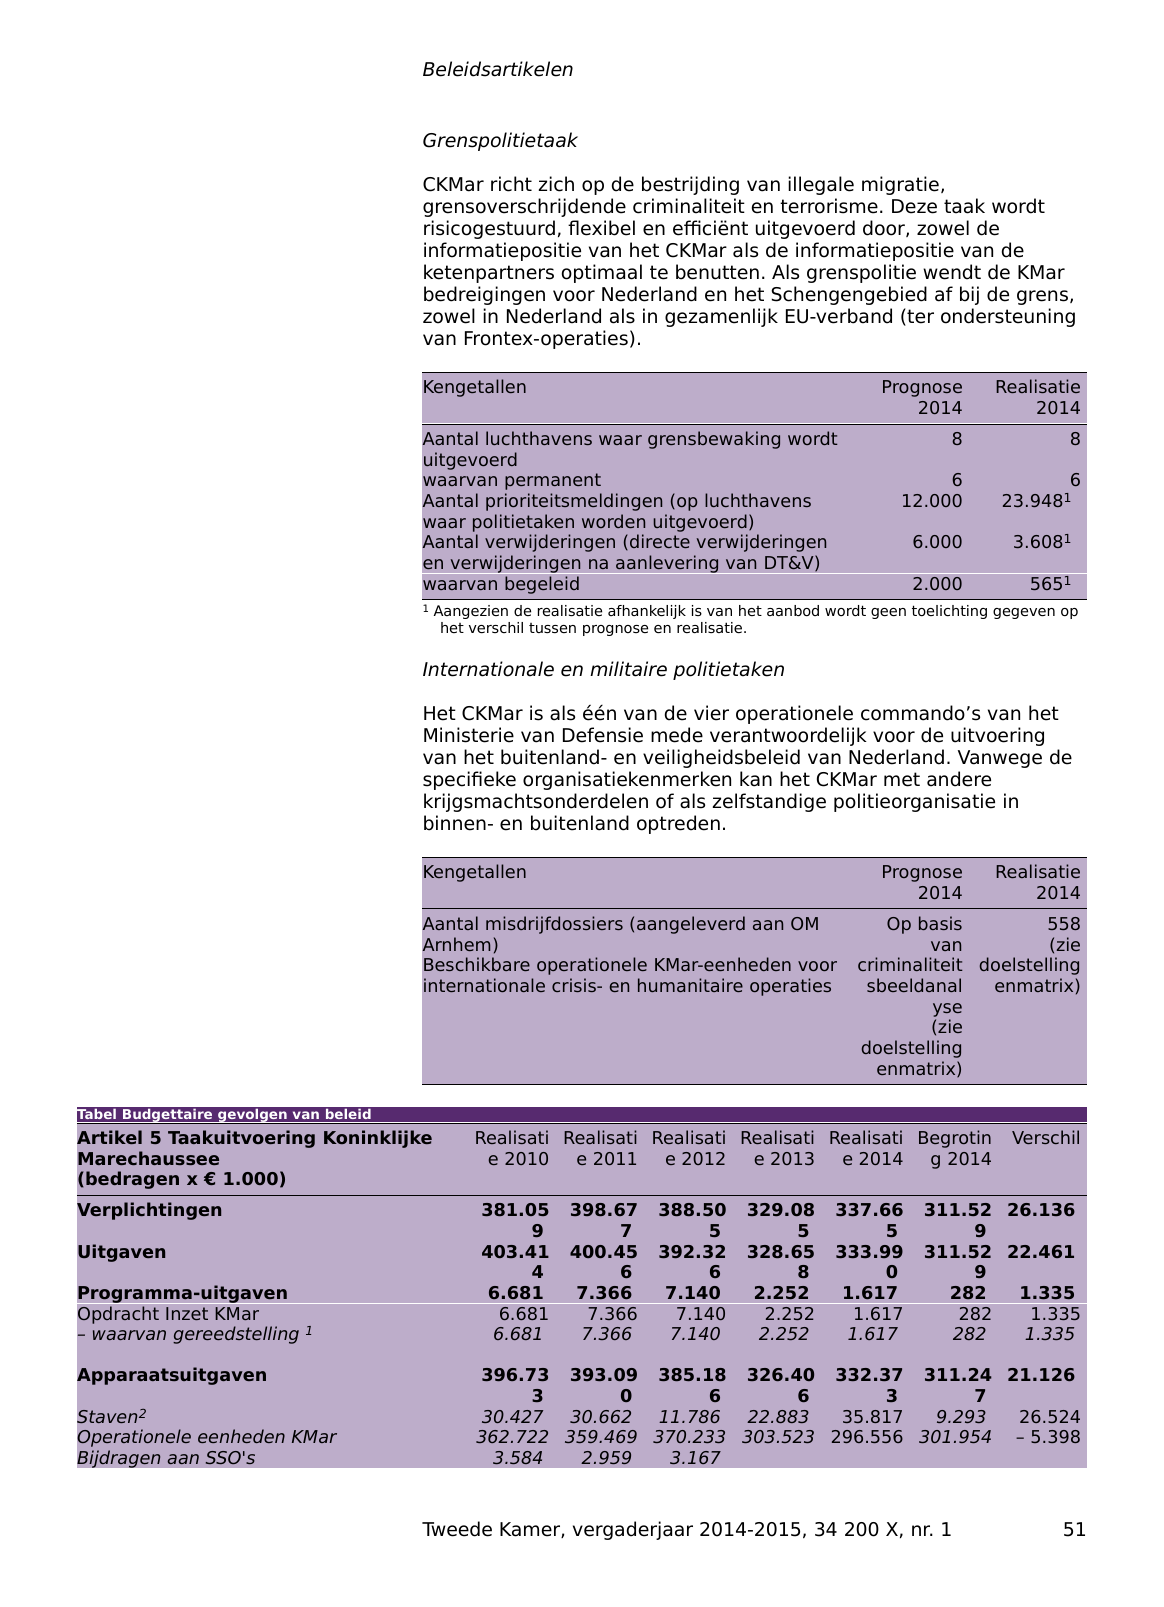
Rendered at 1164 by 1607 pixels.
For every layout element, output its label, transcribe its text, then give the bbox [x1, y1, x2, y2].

table_cell 3.167 [644, 1448, 732, 1468]
table_cell 7.140 [644, 1283, 732, 1303]
table_cell waarvan begeleid [422, 574, 850, 599]
table_cell 558 (zie doelstellingenmatrix) [969, 909, 1087, 1084]
table_cell 2.959 [555, 1448, 644, 1468]
table_cell 6 [969, 470, 1087, 491]
table_header Kengetallen [422, 858, 850, 908]
table_cell 1.335 [998, 1283, 1087, 1303]
table_header Prognose 2014 [850, 858, 968, 908]
table_cell 400.456 [555, 1242, 644, 1283]
table_cell [909, 1448, 998, 1468]
table_cell 329.085 [732, 1196, 821, 1242]
text CKMar richt zich op de bestrijding van illegale migratie, grensoverschrijdende criminaliteit en terrorisme. Deze taak wordt risicogestuurd, flexibel en efficiënt uitgevoerd door, zowel de informatiepositie van het CKMar als de informatiepositie van de ketenpartners optimaal te benutten. Als grenspolitie wendt de KMar bedreigingen voor Nederland en het Schengengebied af bij de grens, zowel in Nederland als in gezamenlijk EU-verband (ter ondersteuning van Frontex-operaties). [422, 174, 1087, 350]
table_cell 337.665 [821, 1196, 909, 1242]
table_cell [77, 1345, 466, 1365]
table_header Realisatie 2014 [969, 373, 1087, 423]
table_cell [998, 1448, 1087, 1468]
table_header Prognose 2014 [850, 373, 968, 423]
table_cell 282 [909, 1304, 998, 1324]
table_cell waarvan permanent [422, 470, 850, 491]
table_cell 7.140 [644, 1324, 732, 1345]
table_cell 282 [909, 1283, 998, 1303]
table_cell Artikel 5 Taakuitvoering Koninklijke Marechaussee (bedragen x € 1.000) [77, 1124, 466, 1195]
table_cell 3.584 [466, 1448, 555, 1468]
table_cell 3.6081 [969, 532, 1087, 573]
table_cell 301.954 [909, 1427, 998, 1448]
text Het CKMar is als één van de vier operationele commando’s van het Ministerie van Defensie mede verantwoordelijk voor de uitvoering van het buitenland- en veiligheidsbeleid van Nederland. Vanwege de specifieke organisatiekenmerken kan het CKMar met andere krijgsmachtsonderdelen of als zelfstandige politieorganisatie in binnen- en buitenland optreden. [422, 703, 1087, 835]
table_cell 1.617 [821, 1324, 909, 1345]
table_cell 23.9481 [969, 491, 1087, 532]
table_cell 26.136 [998, 1196, 1087, 1242]
table_cell [998, 1345, 1087, 1365]
table_cell [909, 1345, 998, 1365]
table_cell 370.233 [644, 1427, 732, 1448]
table_cell Aantal luchthavens waar grensbewaking wordt uitgevoerd [422, 425, 850, 470]
table_cell 385.186 [644, 1365, 732, 1407]
table_cell 388.505 [644, 1196, 732, 1242]
table_cell 398.677 [555, 1196, 644, 1242]
table_cell 8 [850, 425, 968, 470]
table_cell 6.681 [466, 1304, 555, 1324]
table_cell 12.000 [850, 491, 968, 532]
table_cell Realisatie 2013 [732, 1124, 821, 1195]
table_cell Operationele eenheden KMar [77, 1427, 466, 1448]
table_cell 35.817 [821, 1407, 909, 1427]
table_cell Aantal prioriteitsmeldingen (op luchthavens waar politietaken worden uitgevoerd) [422, 491, 850, 532]
subtitle Internationale en militaire politietaken [422, 659, 1087, 681]
table_cell 303.523 [732, 1427, 821, 1448]
table_cell [555, 1345, 644, 1365]
table_cell 21.126 [998, 1365, 1087, 1407]
table_cell 1.335 [998, 1324, 1087, 1345]
table_cell Aantal verwijderingen (directe verwijderingen en verwijderingen na aanlevering van DT&V) [422, 532, 850, 573]
table_cell [821, 1345, 909, 1365]
table_cell 22.461 [998, 1242, 1087, 1283]
table_cell 393.090 [555, 1365, 644, 1407]
table_cell 362.722 [466, 1427, 555, 1448]
table_cell 30.427 [466, 1407, 555, 1427]
table_cell 392.326 [644, 1242, 732, 1283]
table_cell 2.000 [850, 574, 968, 599]
table_cell Bijdragen aan SSO's [77, 1448, 466, 1468]
table_cell 1.617 [821, 1283, 909, 1303]
table_cell Uitgaven [77, 1242, 466, 1283]
table_cell Verschil [998, 1124, 1087, 1195]
table_cell 9.293 [909, 1407, 998, 1427]
table_cell Realisatie 2014 [821, 1124, 909, 1195]
table_cell [644, 1345, 732, 1365]
table_cell – waarvan gereedstelling 1 [77, 1324, 466, 1345]
table_header Kengetallen [422, 373, 850, 423]
table_cell 6.000 [850, 532, 968, 573]
table_cell 7.366 [555, 1283, 644, 1303]
table_cell 359.469 [555, 1427, 644, 1448]
subtitle Grenspolitietaak [422, 130, 1087, 152]
table_cell 326.406 [732, 1365, 821, 1407]
table_cell 11.786 [644, 1407, 732, 1427]
table_cell Staven2 [77, 1407, 466, 1427]
table_cell 6.681 [466, 1324, 555, 1345]
table_cell [732, 1345, 821, 1365]
table_cell Op basis van criminaliteitsbeeldanalyse (zie doelstellingenmatrix) [850, 909, 968, 1084]
table_cell 332.373 [821, 1365, 909, 1407]
table_cell 7.366 [555, 1304, 644, 1324]
table_cell 311.247 [909, 1365, 998, 1407]
table_cell Apparaatsuitgaven [77, 1365, 466, 1407]
table_cell 328.658 [732, 1242, 821, 1283]
table_cell [732, 1448, 821, 1468]
table_cell Programma-uitgaven [77, 1283, 466, 1303]
table_cell 2.252 [732, 1324, 821, 1345]
table_cell 7.140 [644, 1304, 732, 1324]
table_cell 403.414 [466, 1242, 555, 1283]
table_cell Realisatie 2012 [644, 1124, 732, 1195]
table_header Realisatie 2014 [969, 858, 1087, 908]
table_cell 1.335 [998, 1304, 1087, 1324]
table_cell 30.662 [555, 1407, 644, 1427]
table_cell [821, 1448, 909, 1468]
table_cell 8 [969, 425, 1087, 470]
table_cell 2.252 [732, 1304, 821, 1324]
table_cell Begroting 2014 [909, 1124, 998, 1195]
table_cell Opdracht Inzet KMar [77, 1304, 466, 1324]
table_header Tabel Budgettaire gevolgen van beleid [77, 1107, 1087, 1122]
table_cell 1 Aangezien de realisatie afhankelijk is van het aanbod wordt geen toelichting gegeven op het verschil tussen prognose en realisatie. [422, 600, 1087, 637]
table_cell 22.883 [732, 1407, 821, 1427]
table_cell 2.252 [732, 1283, 821, 1303]
table_cell 396.733 [466, 1365, 555, 1407]
table_cell – 5.398 [998, 1427, 1087, 1448]
table_cell [466, 1345, 555, 1365]
table_cell 7.366 [555, 1324, 644, 1345]
table_cell 6 [850, 470, 968, 491]
table_cell 333.990 [821, 1242, 909, 1283]
table_cell Aantal misdrijfdossiers (aangeleverd aan OM Arnhem) Beschikbare operationele KMar-eenheden voor internationale crisis- en humanitaire operaties [422, 909, 850, 1084]
table_cell Realisatie 2011 [555, 1124, 644, 1195]
table_cell 6.681 [466, 1283, 555, 1303]
table_cell 282 [909, 1324, 998, 1345]
table_cell 5651 [969, 574, 1087, 599]
table_cell 1.617 [821, 1304, 909, 1324]
table_cell 311.529 [909, 1242, 998, 1283]
table_cell Realisatie 2010 [466, 1124, 555, 1195]
table_cell 26.524 [998, 1407, 1087, 1427]
table_cell 296.556 [821, 1427, 909, 1448]
table_cell 311.529 [909, 1196, 998, 1242]
table_cell 381.059 [466, 1196, 555, 1242]
table_cell Verplichtingen [77, 1196, 466, 1242]
